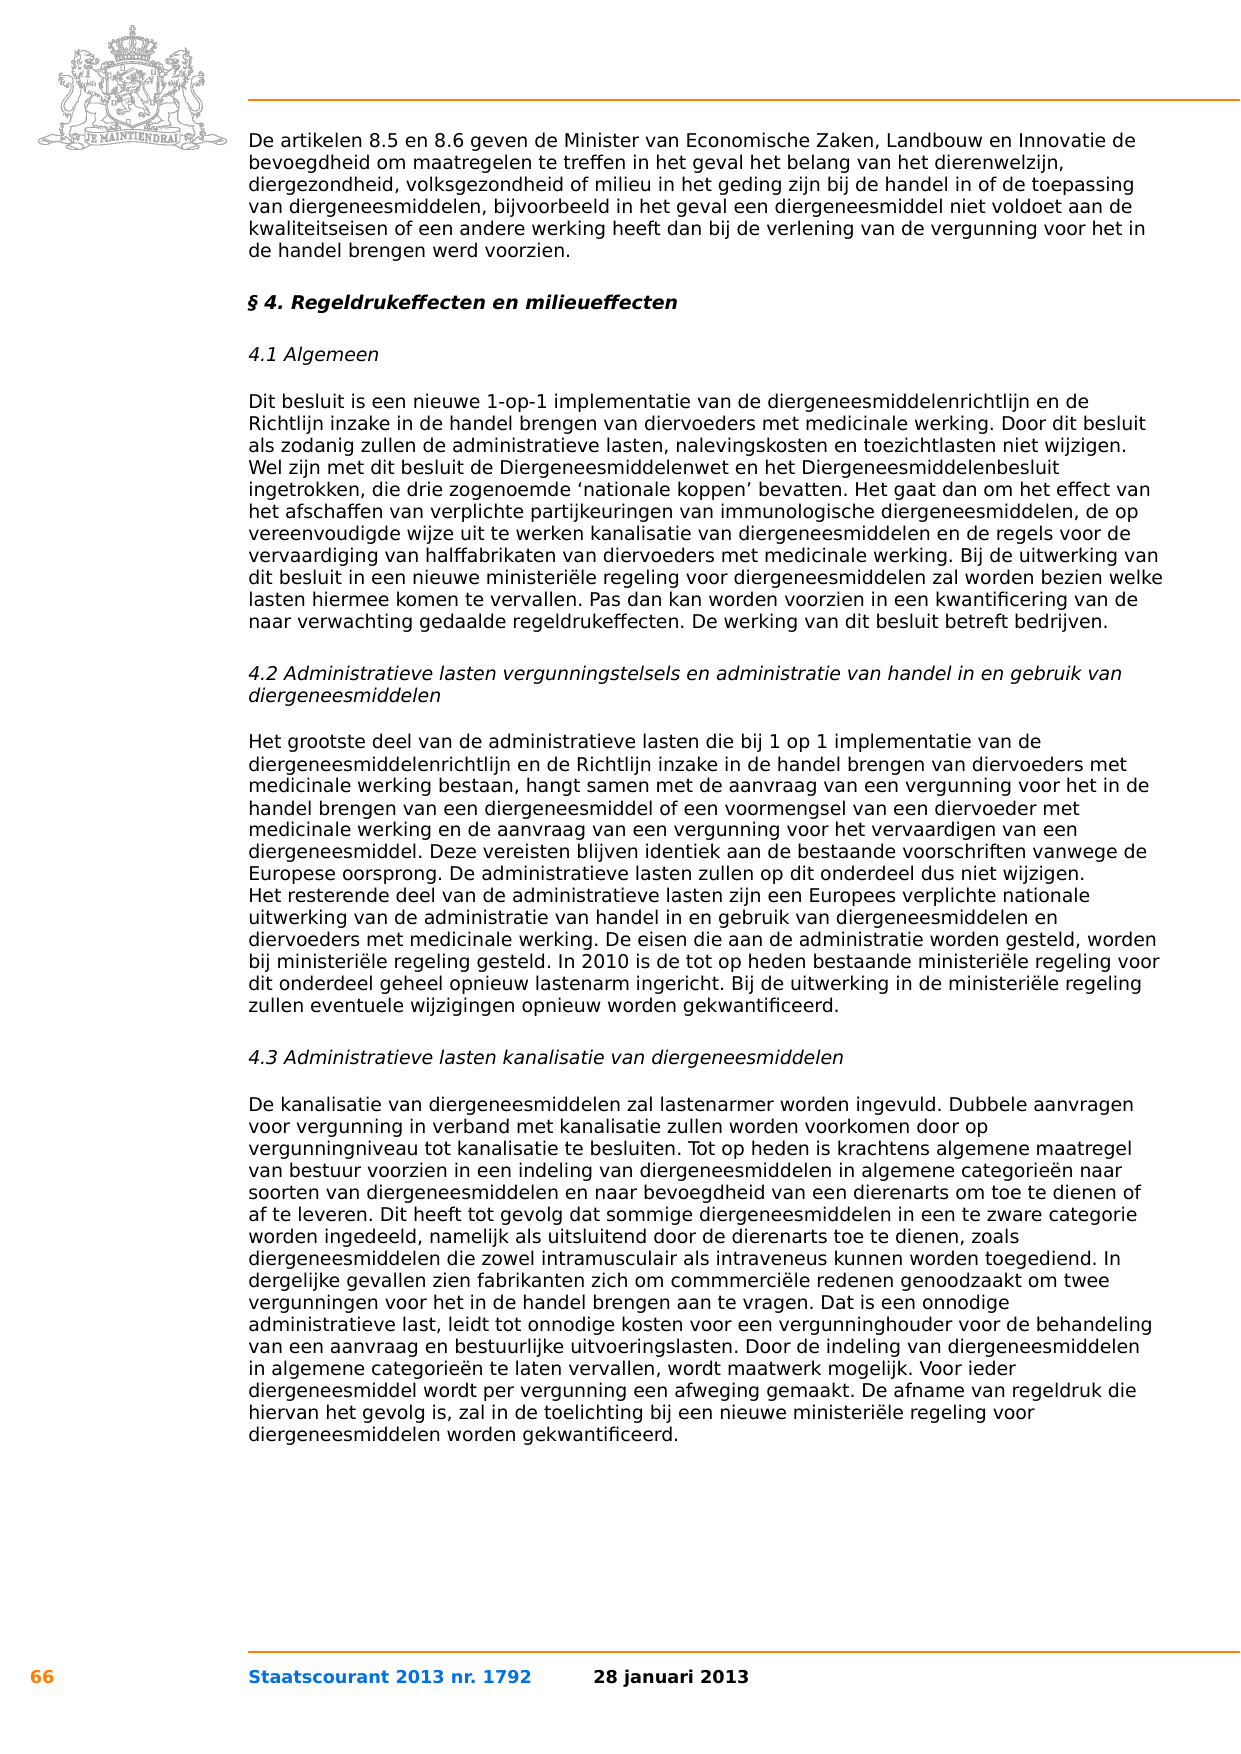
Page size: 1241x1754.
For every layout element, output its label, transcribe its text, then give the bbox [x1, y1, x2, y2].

text Het resterende deel van de administratieve lasten zijn een Europees verplichte nationale uitwerking van de administratie van handel in en gebruik van diergeneesmiddelen en diervoeders met medicinale werking. De eisen die aan de administratie worden gesteld, worden bij ministeriële regeling gesteld. In 2010 is de tot op heden bestaande ministeriële regeling voor dit onderdeel geheel opnieuw lastenarm ingericht. Bij de uitwerking in de ministeriële regeling zullen eventuele wijzigingen opnieuw worden gekwantificeerd. [248, 885, 1163, 1017]
text Dit besluit is een nieuwe 1-op-1 implementatie van de diergeneesmiddelenrichtlijn en de Richtlijn inzake in de handel brengen van diervoeders met medicinale werking. Door dit besluit als zodanig zullen de administratieve lasten, nalevingskosten en toezichtlasten niet wijzigen. Wel zijn met dit besluit de Diergeneesmiddelenwet en het Diergeneesmiddelenbesluit ingetrokken, die drie zogenoemde ‘nationale koppen’ bevatten. Het gaat dan om het effect van het afschaffen van verplichte partijkeuringen van immunologische diergeneesmiddelen, de op vereenvoudigde wijze uit te werken kanalisatie van diergeneesmiddelen en de regels voor de vervaardiging van halffabrikaten van diervoeders met medicinale werking. Bij de uitwerking van dit besluit in een nieuwe ministeriële regeling voor diergeneesmiddelen zal worden bezien welke lasten hiermee komen te vervallen. Pas dan kan worden voorzien in een kwantificering van de naar verwachting gedaalde regeldrukeffecten. De werking van dit besluit betreft bedrijven. [248, 391, 1163, 632]
text De kanalisatie van diergeneesmiddelen zal lastenarmer worden ingevuld. Dubbele aanvragen voor vergunning in verband met kanalisatie zullen worden voorkomen door op vergunningniveau tot kanalisatie te besluiten. Tot op heden is krachtens algemene maatregel van bestuur voorzien in een indeling van diergeneesmiddelen in algemene categorieën naar soorten van diergeneesmiddelen en naar bevoegdheid van een dierenarts om toe te dienen of af te leveren. Dit heeft tot gevolg dat sommige diergeneesmiddelen in een te zware categorie worden ingedeeld, namelijk als uitsluitend door de dierenarts toe te dienen, zoals diergeneesmiddelen die zowel intramusculair als intraveneus kunnen worden toegediend. In dergelijke gevallen zien fabrikanten zich om commmerciële redenen genoodzaakt om twee vergunningen voor het in de handel brengen aan te vragen. Dat is een onnodige administratieve last, leidt tot onnodige kosten voor een vergunninghouder voor de behandeling van een aanvraag en bestuurlijke uitvoeringslasten. Door de indeling van diergeneesmiddelen in algemene categorieën te laten vervallen, wordt maatwerk mogelijk. Voor ieder diergeneesmiddel wordt per vergunning een afweging gemaakt. De afname van regeldruk die hiervan het gevolg is, zal in de toelichting bij een nieuwe ministeriële regeling voor diergeneesmiddelen worden gekwantificeerd. [248, 1094, 1163, 1446]
subtitle 4.3 Administratieve lasten kanalisatie van diergeneesmiddelen [248, 1047, 1163, 1069]
subtitle 4.2 Administratieve lasten vergunningstelsels en administratie van handel in en gebruik van diergeneesmiddelen [248, 662, 1163, 706]
text Het grootste deel van de administratieve lasten die bij 1 op 1 implementatie van de diergeneesmiddelenrichtlijn en de Richtlijn inzake in de handel brengen van diervoeders met medicinale werking bestaan, hangt samen met de aanvraag van een vergunning voor het in de handel brengen van een diergeneesmiddel of een voormengsel van een diervoeder met medicinale werking en de aanvraag van een vergunning voor het vervaardigen van een diergeneesmiddel. Deze vereisten blijven identiek aan de bestaande voorschriften vanwege de Europese oorsprong. De administratieve lasten zullen op dit onderdeel dus niet wijzigen. [248, 731, 1163, 885]
subtitle 4.1 Algemeen [248, 344, 1163, 366]
text De artikelen 8.5 en 8.6 geven de Minister van Economische Zaken, Landbouw en Innovatie de bevoegdheid om maatregelen te treffen in het geval het belang van het dierenwelzijn, diergezondheid, volksgezondheid of milieu in het geding zijn bij de handel in of de toepassing van diergeneesmiddelen, bijvoorbeeld in het geval een diergeneesmiddel niet voldoet aan de kwaliteitseisen of een andere werking heeft dan bij de verlening van de vergunning voor het in de handel brengen werd voorzien. [248, 130, 1163, 262]
picture [38, 25, 227, 150]
subtitle § 4. Regeldrukeffecten en milieueffecten [248, 292, 1163, 314]
